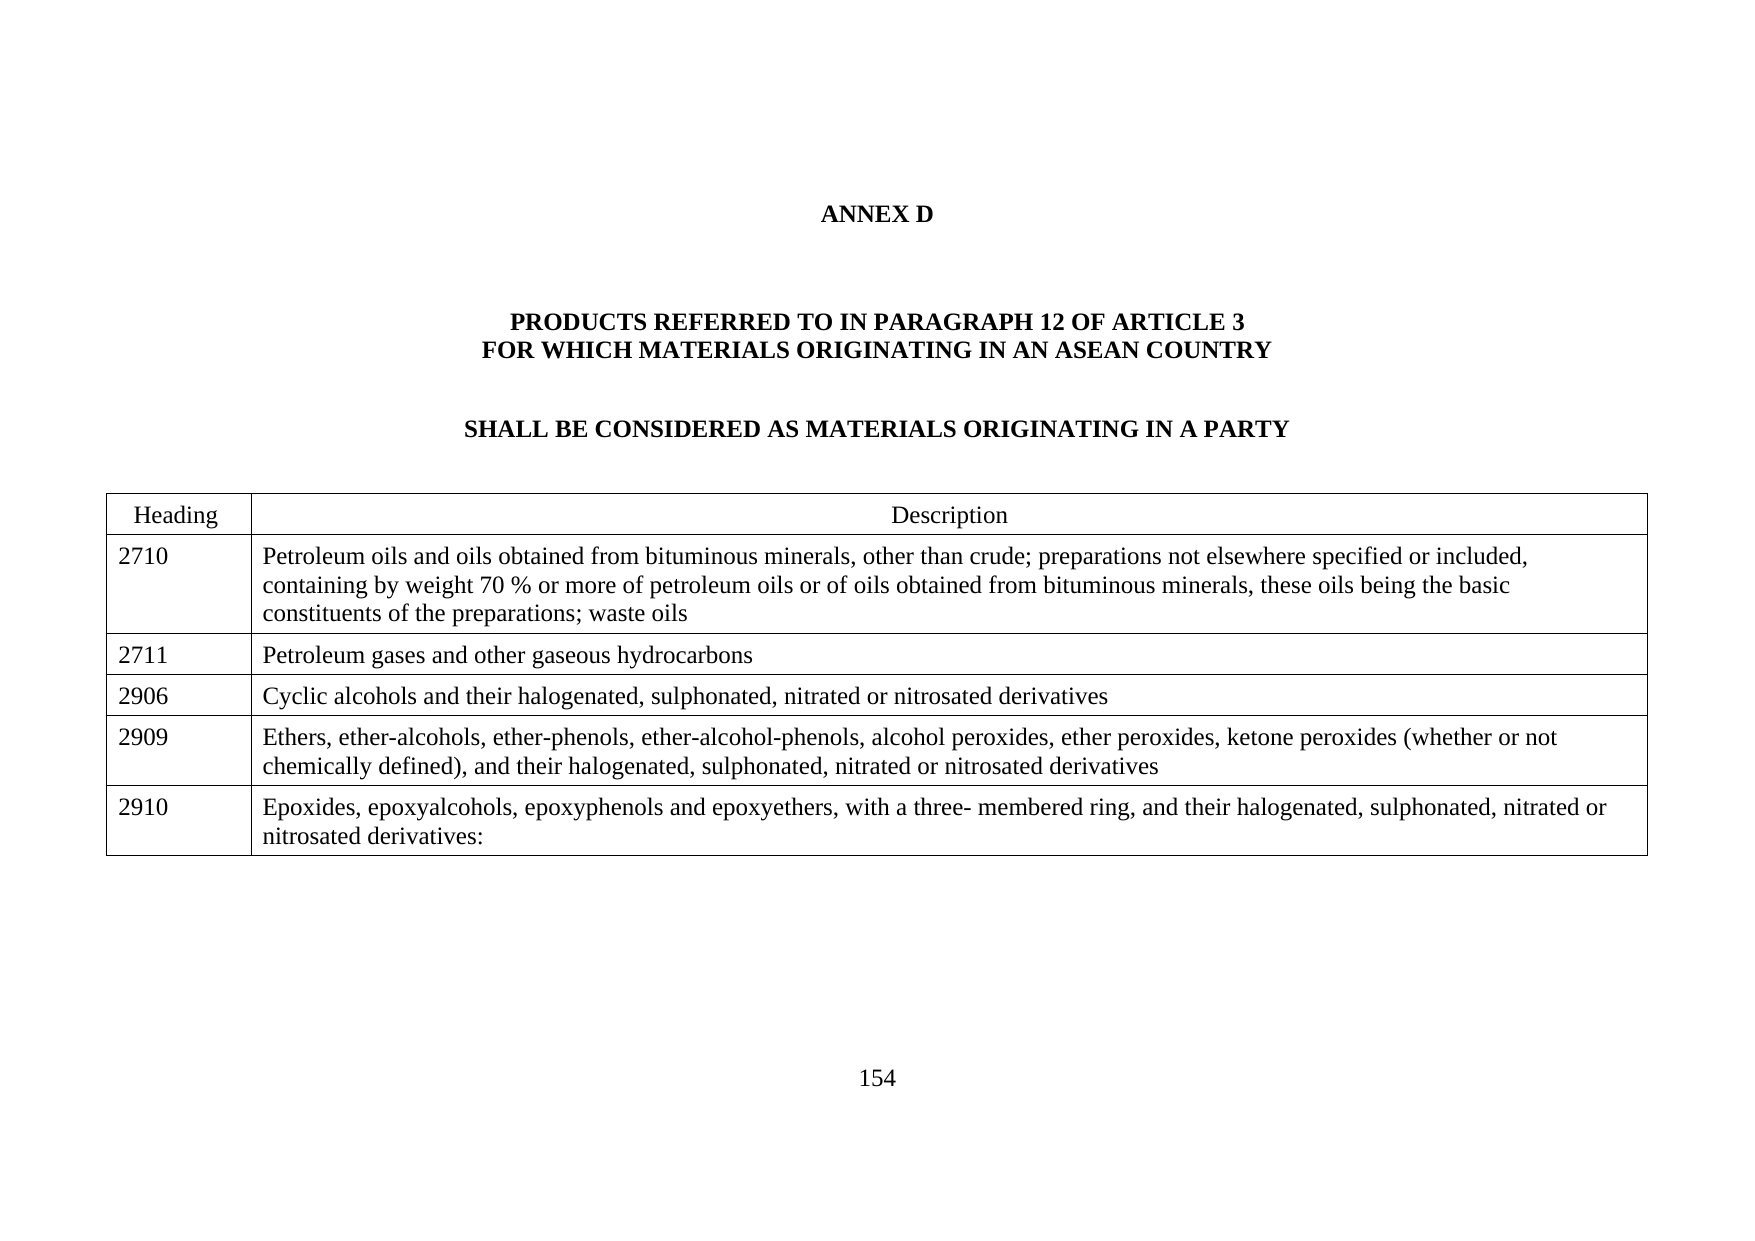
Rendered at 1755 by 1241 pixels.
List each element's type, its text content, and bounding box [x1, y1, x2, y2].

subtitle ANNEX D [177, 199, 1577, 228]
table_cell 2910 [107, 786, 251, 855]
table_cell Petroleum gases and other gaseous hydrocarbons [252, 634, 1647, 674]
table_cell 2710 [107, 535, 251, 633]
table_cell 2909 [107, 716, 251, 785]
table_cell Ethers, ether-alcohols, ether-phenols, ether-alcohol-phenols, alcohol peroxides, ether peroxides, ketone peroxides (whether or not chemically defined), and their halogenated, sulphonated, nitrated or nitrosated derivatives [252, 716, 1647, 785]
table_cell Petroleum oils and oils obtained from bituminous minerals, other than crude; preparations not elsewhere specified or included, containing by weight 70 % or more of petroleum oils or of oils obtained from bituminous minerals, these oils being the basic constituents of the preparations; waste oils [252, 535, 1647, 633]
table_header Heading [107, 494, 251, 534]
table_cell 2906 [107, 675, 251, 715]
subtitle SHALL BE CONSIDERED AS MATERIALS ORIGINATING IN A PARTY [177, 414, 1577, 443]
table_cell 2711 [107, 634, 251, 674]
table_header Description [252, 494, 1647, 534]
table_cell Epoxides, epoxyalcohols, epoxyphenols and epoxyethers, with a three- membered ring, and their halogenated, sulphonated, nitrated or nitrosated derivatives: [252, 786, 1647, 855]
table_cell Cyclic alcohols and their halogenated, sulphonated, nitrated or nitrosated derivatives [252, 675, 1647, 715]
subtitle PRODUCTS REFERRED TO IN PARAGRAPH 12 OF ARTICLE 3 FOR WHICH MATERIALS ORIGINATING IN AN ASEAN COUNTRY [177, 278, 1577, 364]
